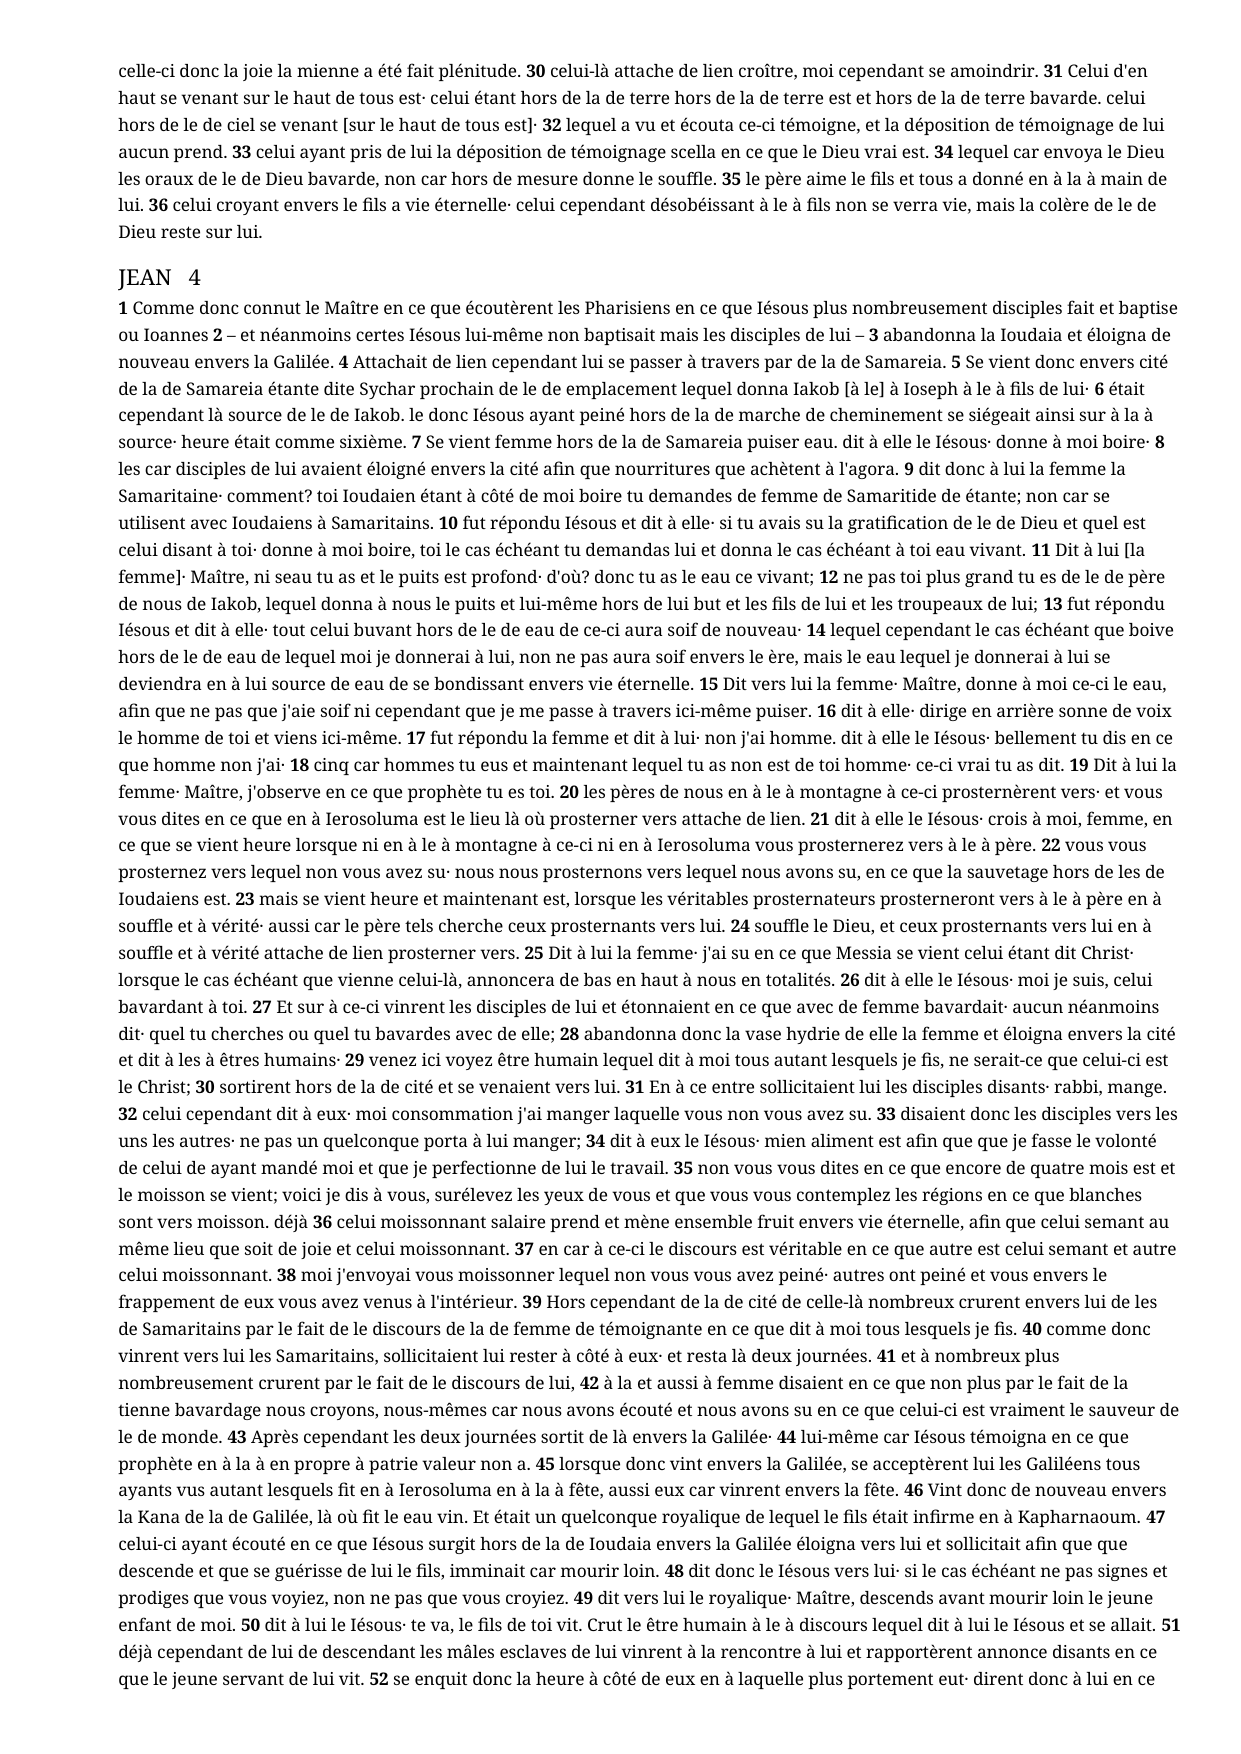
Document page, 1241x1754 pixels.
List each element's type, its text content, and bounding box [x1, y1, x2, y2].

text 1 Comme donc connut le Maître en ce que écoutèrent les Pharisiens en ce que Iésous plus nombreusement disciples fait et baptise ou Ioannes 2 – et néanmoins certes Iésous lui-même non baptisait mais les disciples de lui – 3 abandonna la Ioudaia et éloigna de nouveau envers la Galilée. 4 Attachait de lien cependant lui se passer à travers par de la de Samareia. 5 Se vient donc envers cité de la de Samareia étante dite Sychar prochain de le de emplacement lequel donna Iakob [à le] à Ioseph à le à fils de lui· 6 était cependant là source de le de Iakob. le donc Iésous ayant peiné hors de la de marche de cheminement se siégeait ainsi sur à la à source· heure était comme sixième. 7 Se vient femme hors de la de Samareia puiser eau. dit à elle le Iésous· donne à moi boire· 8 les car disciples de lui avaient éloigné envers la cité afin que nourritures que achètent à l'agora. 9 dit donc à lui la femme la Samaritaine· comment? toi Ioudaien étant à côté de moi boire tu demandes de femme de Samaritide de étante; non car se utilisent avec Ioudaiens à Samaritains. 10 fut répondu Iésous et dit à elle· si tu avais su la gratification de le de Dieu et quel est celui disant à toi· donne à moi boire, toi le cas échéant tu demandas lui et donna le cas échéant à toi eau vivant. 11 Dit à lui [la femme]· Maître, ni seau tu as et le puits est profond· d'où? donc tu as le eau ce vivant; 12 ne pas toi plus grand tu es de le de père de nous de Iakob, lequel donna à nous le puits et lui-même hors de lui but et les fils de lui et les troupeaux de lui; 13 fut répondu Iésous et dit à elle· tout celui buvant hors de le de eau de ce-ci aura soif de nouveau· 14 lequel cependant le cas échéant que boive hors de le de eau de lequel moi je donnerai à lui, non ne pas aura soif envers le ère, mais le eau lequel je donnerai à lui se deviendra en à lui source de eau de se bondissant envers vie éternelle. 15 Dit vers lui la femme· Maître, donne à moi ce-ci le eau, afin que ne pas que j'aie soif ni cependant que je me passe à travers ici-même puiser. 16 dit à elle· dirige en arrière sonne de voix le homme de toi et viens ici-même. 17 fut répondu la femme et dit à lui· non j'ai homme. dit à elle le Iésous· bellement tu dis en ce que homme non j'ai· 18 cinq car hommes tu eus et maintenant lequel tu as non est de toi homme· ce-ci vrai tu as dit. 19 Dit à lui la femme· Maître, j'observe en ce que prophète tu es toi. 20 les pères de nous en à le à montagne à ce-ci prosternèrent vers· et vous vous dites en ce que en à Ierosoluma est le lieu là où prosterner vers attache de lien. 21 dit à elle le Iésous· crois à moi, femme, en ce que se vient heure lorsque ni en à le à montagne à ce-ci ni en à Ierosoluma vous prosternerez vers à le à père. 22 vous vous prosternez vers lequel non vous avez su· nous nous prosternons vers lequel nous avons su, en ce que la sauvetage hors de les de Ioudaiens est. 23 mais se vient heure et maintenant est, lorsque les véritables prosternateurs prosterneront vers à le à père en à souffle et à vérité· aussi car le père tels cherche ceux prosternants vers lui. 24 souffle le Dieu, et ceux prosternants vers lui en à souffle et à vérité attache de lien prosterner vers. 25 Dit à lui la femme· j'ai su en ce que Messia se vient celui étant dit Christ· lorsque le cas échéant que vienne celui-là, annoncera de bas en haut à nous en totalités. 26 dit à elle le Iésous· moi je suis, celui bavardant à toi. 27 Et sur à ce-ci vinrent les disciples de lui et étonnaient en ce que avec de femme bavardait· aucun néanmoins dit· quel tu cherches ou quel tu bavardes avec de elle; 28 abandonna donc la vase hydrie de elle la femme et éloigna envers la cité et dit à les à êtres humains· 29 venez ici voyez être humain lequel dit à moi tous autant lesquels je fis, ne serait-ce que celui-ci est le Christ; 30 sortirent hors de la de cité et se venaient vers lui. 31 En à ce entre sollicitaient lui les disciples disants· rabbi, mange. 32 celui cependant dit à eux· moi consommation j'ai manger laquelle vous non vous avez su. 33 disaient donc les disciples vers les uns les autres· ne pas un quelconque porta à lui manger; 34 dit à eux le Iésous· mien aliment est afin que que je fasse le volonté de celui de ayant mandé moi et que je perfectionne de lui le travail. 35 non vous vous dites en ce que encore de quatre mois est et le moisson se vient; voici je dis à vous, surélevez les yeux de vous et que vous vous contemplez les régions en ce que blanches sont vers moisson. déjà 36 celui moissonnant salaire prend et mène ensemble fruit envers vie éternelle, afin que celui semant au même lieu que soit de joie et celui moissonnant. 37 en car à ce-ci le discours est véritable en ce que autre est celui semant et autre celui moissonnant. 38 moi j'envoyai vous moissonner lequel non vous vous avez peiné· autres ont peiné et vous envers le frappement de eux vous avez venus à l'intérieur. 39 Hors cependant de la de cité de celle-là nombreux crurent envers lui de les de Samaritains par le fait de le discours de la de femme de témoignante en ce que dit à moi tous lesquels je fis. 40 comme donc vinrent vers lui les Samaritains, sollicitaient lui rester à côté à eux· et resta là deux journées. 41 et à nombreux plus nombreusement crurent par le fait de le discours de lui, 42 à la et aussi à femme disaient en ce que non plus par le fait de la tienne bavardage nous croyons, nous-mêmes car nous avons écouté et nous avons su en ce que celui-ci est vraiment le sauveur de le de monde. 43 Après cependant les deux journées sortit de là envers la Galilée· 44 lui-même car Iésous témoigna en ce que prophète en à la à en propre à patrie valeur non a. 45 lorsque donc vint envers la Galilée, se acceptèrent lui les Galiléens tous ayants vus autant lesquels fit en à Ierosoluma en à la à fête, aussi eux car vinrent envers la fête. 46 Vint donc de nouveau envers la Kana de la de Galilée, là où fit le eau vin. Et était un quelconque royalique de lequel le fils était infirme en à Kapharnaoum. 47 celui-ci ayant écouté en ce que Iésous surgit hors de la de Ioudaia envers la Galilée éloigna vers lui et sollicitait afin que que descende et que se guérisse de lui le fils, imminait car mourir loin. 48 dit donc le Iésous vers lui· si le cas échéant ne pas signes et prodiges que vous voyiez, non ne pas que vous croyiez. 49 dit vers lui le royalique· Maître, descends avant mourir loin le jeune enfant de moi. 50 dit à lui le Iésous· te va, le fils de toi vit. Crut le être humain à le à discours lequel dit à lui le Iésous et se allait. 51 déjà cependant de lui de descendant les mâles esclaves de lui vinrent à la rencontre à lui et rapportèrent annonce disants en ce que le jeune servant de lui vit. 52 se enquit donc la heure à côté de eux en à laquelle plus portement eut· dirent donc à lui en ce [118, 296, 1181, 1690]
text JEAN 4 [118, 262, 1181, 292]
text celle-ci donc la joie la mienne a été fait plénitude. 30 celui-là attache de lien croître, moi cependant se amoindrir. 31 Celui d'en haut se venant sur le haut de tous est· celui étant hors de la de terre hors de la de terre est et hors de la de terre bavarde. celui hors de le de ciel se venant [sur le haut de tous est]· 32 lequel a vu et écouta ce-ci témoigne, et la déposition de témoignage de lui aucun prend. 33 celui ayant pris de lui la déposition de témoignage scella en ce que le Dieu vrai est. 34 lequel car envoya le Dieu les oraux de le de Dieu bavarde, non car hors de mesure donne le souffle. 35 le père aime le fils et tous a donné en à la à main de lui. 36 celui croyant envers le fils a vie éternelle· celui cependant désobéissant à le à fils non se verra vie, mais la colère de le de Dieu reste sur lui. [118, 59, 1181, 244]
